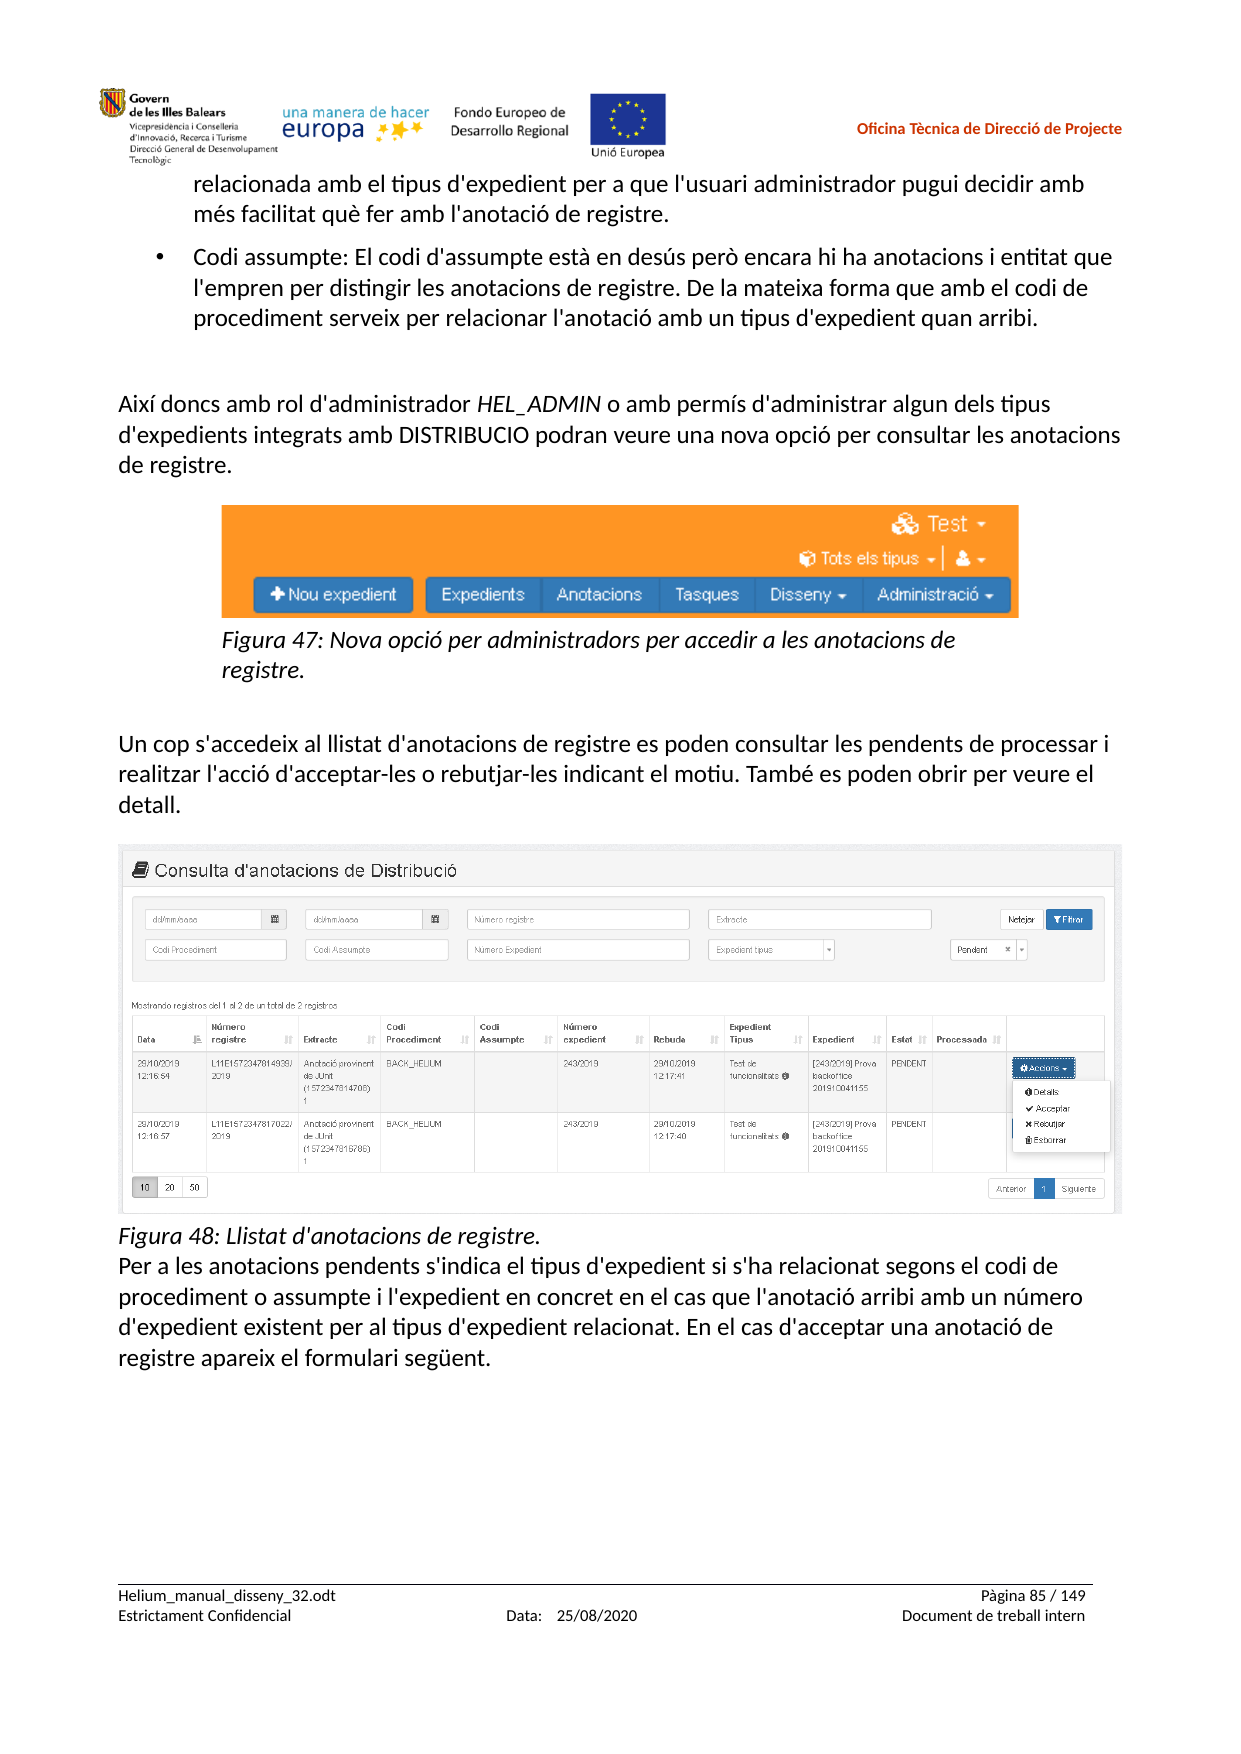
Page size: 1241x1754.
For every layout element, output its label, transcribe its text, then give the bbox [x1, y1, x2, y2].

text Així doncs amb rol d'administrador HEL_ADMIN o amb permís d'administrar algun dels tipus d'expedients integrats amb DISTRIBUCIO podran veure una nova opció per consultar les anotacions de registre. [118, 388, 1122, 480]
text Figura 47: Nova opció per administradors per accedir a les anotacions de registre. [222, 618, 1018, 685]
picture [99, 87, 668, 166]
list relacionada amb el tipus d'expedient per a que l'usuari administrador pugui decidir amb més facilitat què fer amb l'anotació de registre. [156, 168, 1122, 229]
picture [118, 844, 1123, 1214]
picture [221, 505, 1019, 618]
text Figura 48: Llistat d'anotacions de registre. [118, 1214, 1122, 1250]
list Codi assumpte: El codi d'assumpte està en desús però encara hi ha anotacions i entitat que l'empren per distingir les anotacions de registre. De la mateixa forma que amb el codi de procediment serveix per relacionar l'anotació amb un tipus d'expedient quan arribi. [156, 241, 1122, 333]
text Un cop s'accedeix al llistat d'anotacions de registre es poden consultar les pendents de processar i realitzar l'acció d'acceptar-les o rebutjar-les indicant el motiu. També es poden obrir per veure el detall. [118, 728, 1122, 819]
text Per a les anotacions pendents s'indica el tipus d'expedient si s'ha relacionat segons el codi de procediment o assumpte i l'expedient en concret en el cas que l'anotació arribi amb un número d'expedient existent per al tipus d'expedient relacionat. En el cas d'acceptar una anotació de registre apareix el formulari següent. [118, 1250, 1122, 1372]
